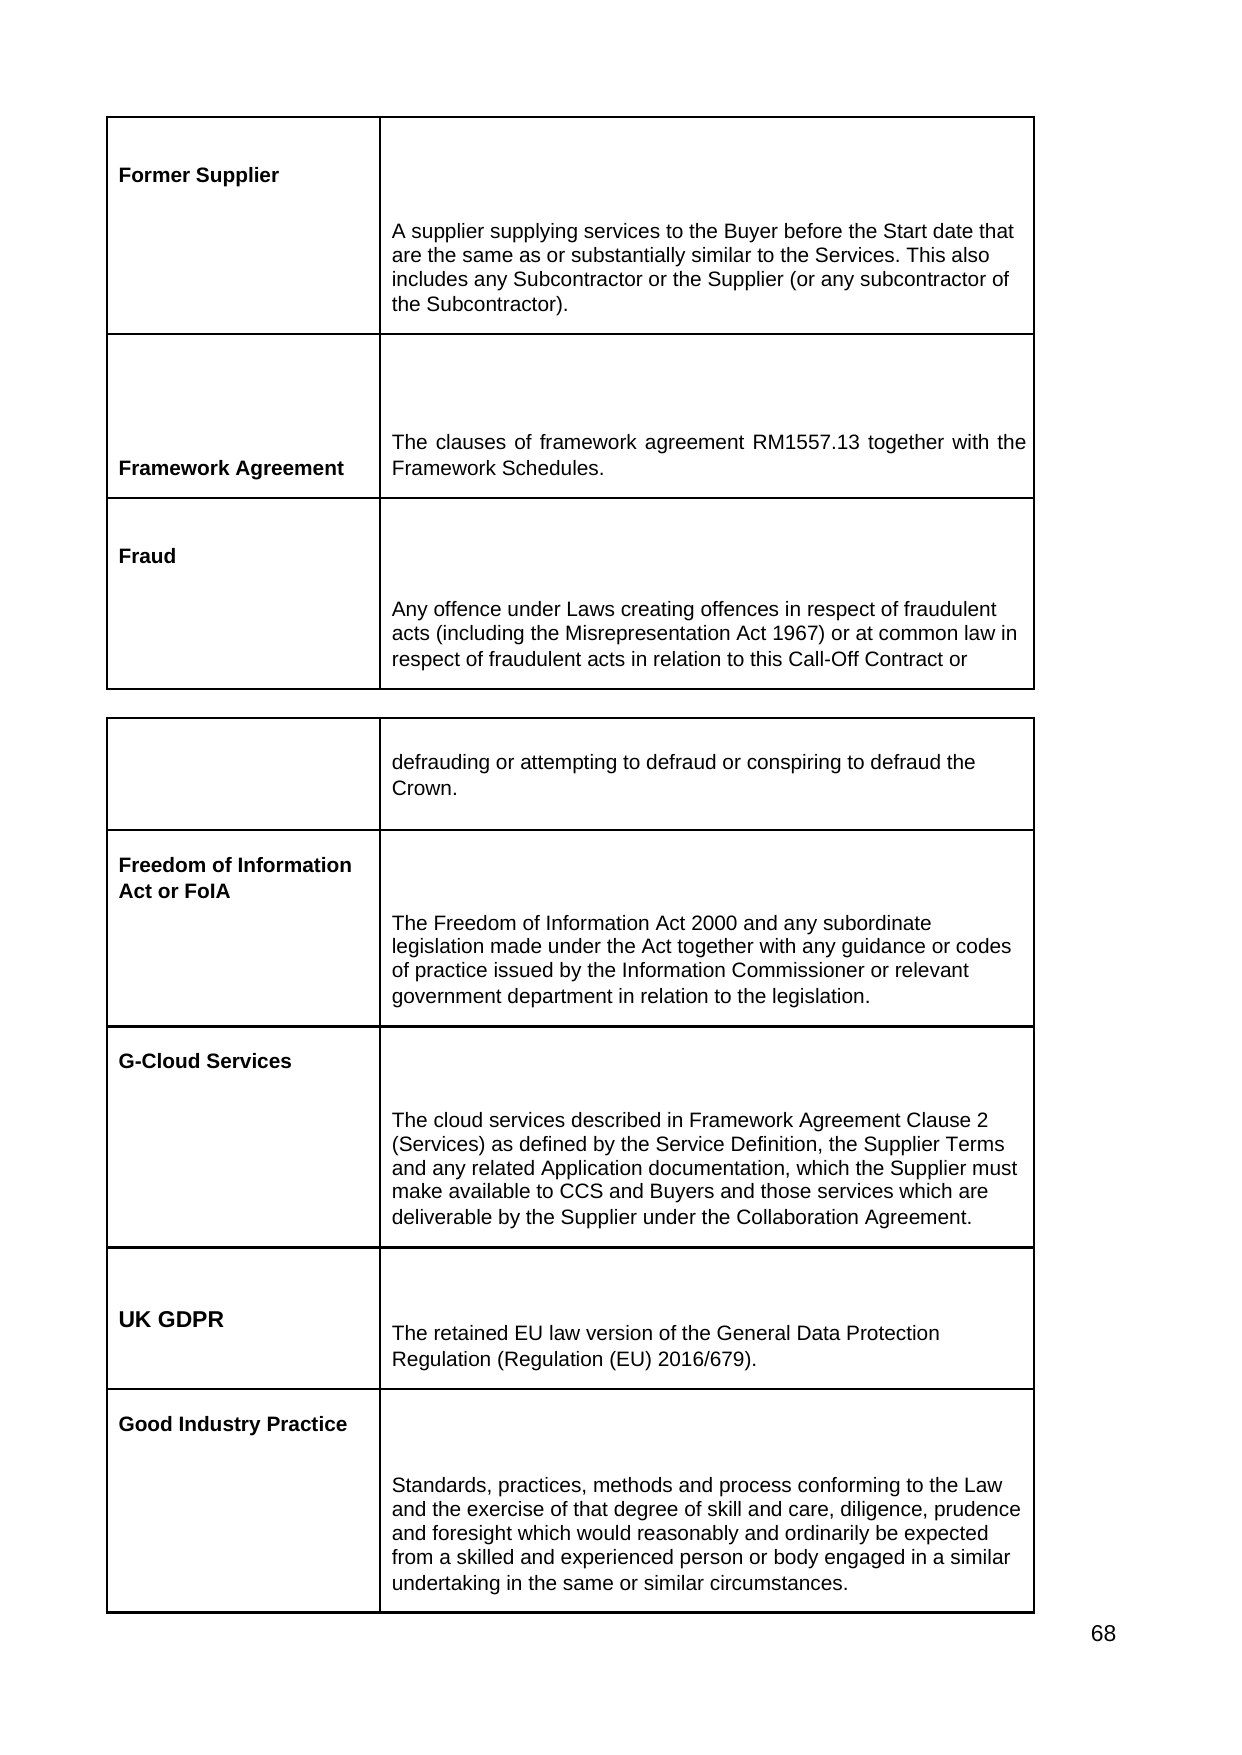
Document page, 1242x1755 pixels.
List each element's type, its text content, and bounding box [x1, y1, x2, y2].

table_cell Good Industry Practice [108, 1390, 379, 1611]
table_cell The cloud services described in Framework Agreement Clause 2 (Services) as defined by the Service Definition, the Supplier Terms and any related Application documentation, which the Supplier must make available to CCS and Buyers and those services which are deliverable by the Supplier under the Collaboration Agreement. [381, 1028, 1033, 1246]
table_cell The Freedom of Information Act 2000 and any subordinate legislation made under the Act together with any guidance or codes of practice issued by the Information Commissioner or relevant government department in relation to the legislation. [381, 831, 1033, 1025]
table_cell Freedom of Information Act or FoIA [108, 831, 379, 1025]
table_cell G-Cloud Services [108, 1028, 379, 1246]
table_header [108, 719, 379, 829]
table_cell UK GDPR [108, 1249, 379, 1388]
table_cell Standards, practices, methods and process conforming to the Law and the exercise of that degree of skill and care, diligence, prudence and foresight which would reasonably and ordinarily be expected from a skilled and experienced person or body engaged in a similar undertaking in the same or similar circumstances. [381, 1390, 1033, 1611]
table_cell Any offence under Laws creating offences in respect of fraudulent acts (including the Misrepresentation Act 1967) or at common law in respect of fraudulent acts in relation to this Call-Off Contract or [381, 499, 1033, 688]
table_cell Former Supplier [108, 118, 379, 333]
table_cell The clauses of framework agreement RM1557.13 together with the Framework Schedules. [381, 335, 1033, 497]
table_header defrauding or attempting to defraud or conspiring to defraud the Crown. [381, 719, 1033, 829]
table_cell Framework Agreement [108, 335, 379, 497]
table_cell Fraud [108, 499, 379, 688]
table_cell The retained EU law version of the General Data Protection Regulation (Regulation (EU) 2016/679). [381, 1249, 1033, 1388]
table_cell A supplier supplying services to the Buyer before the Start date that are the same as or substantially similar to the Services. This also includes any Subcontractor or the Supplier (or any subcontractor of the Subcontractor). [381, 118, 1033, 333]
